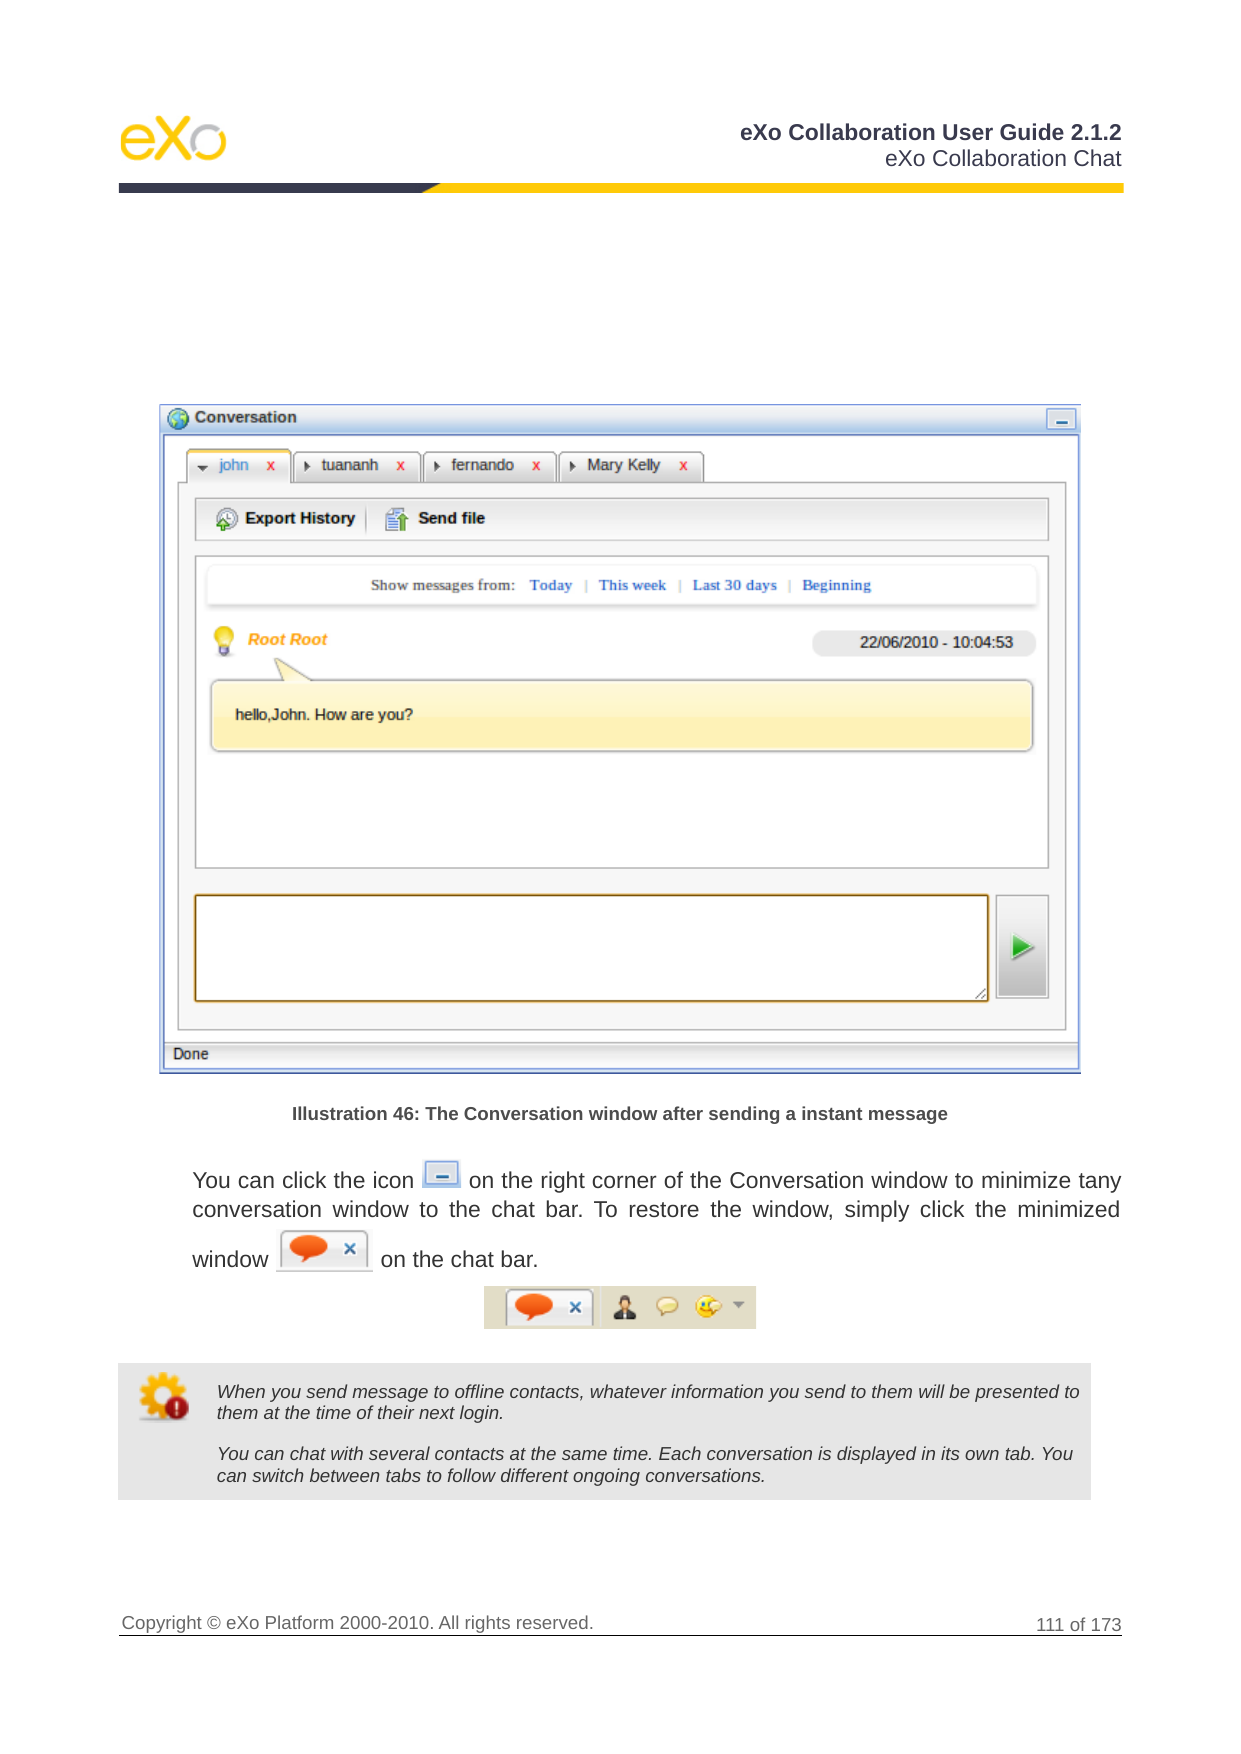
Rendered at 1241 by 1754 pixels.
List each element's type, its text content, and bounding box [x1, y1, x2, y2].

table_header When you send message to offline contacts, whatever information you send to them will be presented to them at the time of their next login. You can chat with several contacts at the same time. Each conversation is displayed in its own tab. You can switch between tabs to follow different ongoing conversations. [212, 1364, 1090, 1499]
picture [159, 404, 1081, 1074]
picture [138, 1372, 189, 1423]
text Illustration 46: The Conversation window after sending a instant message [138, 1074, 1103, 1124]
picture [276, 1229, 373, 1272]
text You can click the iconon the right corner of the Conversation window to minimize tany conversation window to the chat bar. To restore the window, simply click the minimized windowon the chat bar. [192, 1151, 1122, 1279]
picture [484, 1286, 757, 1329]
picture [422, 1158, 462, 1188]
picture [120, 115, 227, 161]
table_header [119, 1364, 211, 1499]
picture [118, 183, 1124, 193]
